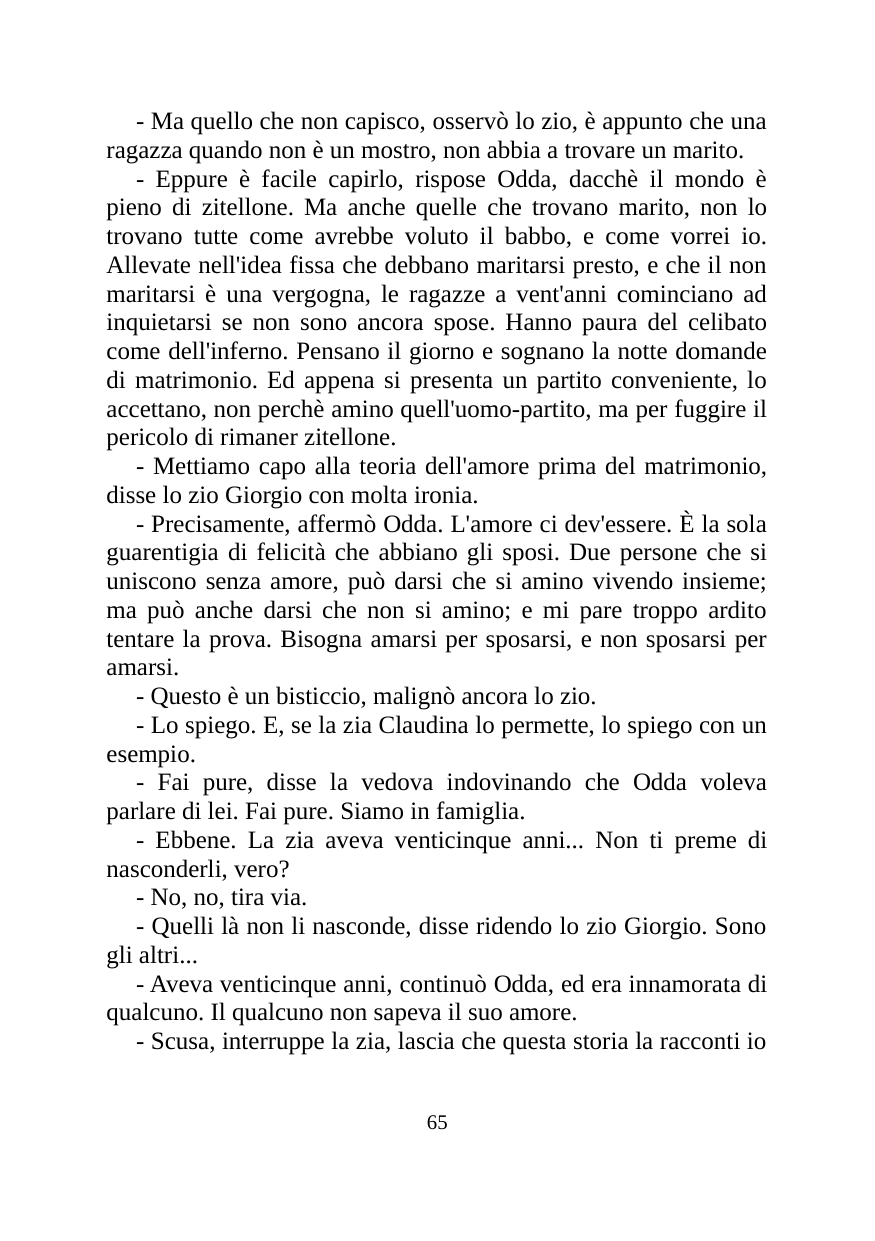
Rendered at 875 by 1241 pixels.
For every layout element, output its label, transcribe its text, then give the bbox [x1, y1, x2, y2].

text - Aveva venticinque anni, continuò Odda, ed era innamorata di qualcuno. Il qualcuno non sapeva il suo amore. [106, 969, 768, 1026]
text - Lo spiego. E, se la zia Claudina lo permette, lo spiego con un esempio. [106, 710, 768, 767]
text - No, no, tira via. [106, 882, 768, 911]
text - Precisamente, affermò Odda. L'amore ci dev'essere. È la sola guarentigia di felicità che abbiano gli sposi. Due persone che si uniscono senza amore, può darsi che si amino vivendo insieme; ma può anche darsi che non si amino; e mi pare troppo ardito tentare la prova. Bisogna amarsi per sposarsi, e non sposarsi per amarsi. [106, 509, 768, 681]
text - Scusa, interruppe la zia, lascia che questa storia la racconti io [106, 1026, 768, 1055]
text - Questo è un bisticcio, malignò ancora lo zio. [106, 681, 768, 710]
text - Ma quello che non capisco, osservò lo zio, è appunto che una ragazza quando non è un mostro, non abbia a trovare un marito. [106, 106, 768, 164]
text - Eppure è facile capirlo, rispose Odda, dacchè il mondo è pieno di zitellone. Ma anche quelle che trovano marito, non lo trovano tutte come avrebbe voluto il babbo, e come vorrei io. Allevate nell'idea fissa che debbano maritarsi presto, e che il non maritarsi è una vergogna, le ragazze a vent'anni cominciano ad inquietarsi se non sono ancora spose. Hanno paura del celibato come dell'inferno. Pensano il giorno e sognano la notte domande di matrimonio. Ed appena si presenta un partito conveniente, lo accettano, non perchè amino quell'uomo-partito, ma per fuggire il pericolo di rimaner zitellone. [106, 164, 768, 451]
text - Fai pure, disse la vedova indovinando che Odda voleva parlare di lei. Fai pure. Siamo in famiglia. [106, 767, 768, 825]
text - Ebbene. La zia aveva venticinque anni... Non ti preme di nasconderli, vero? [106, 825, 768, 882]
text - Mettiamo capo alla teoria dell'amore prima del matrimonio, disse lo zio Giorgio con molta ironia. [106, 451, 768, 509]
text - Quelli là non li nasconde, disse ridendo lo zio Giorgio. Sono gli altri... [106, 911, 768, 969]
